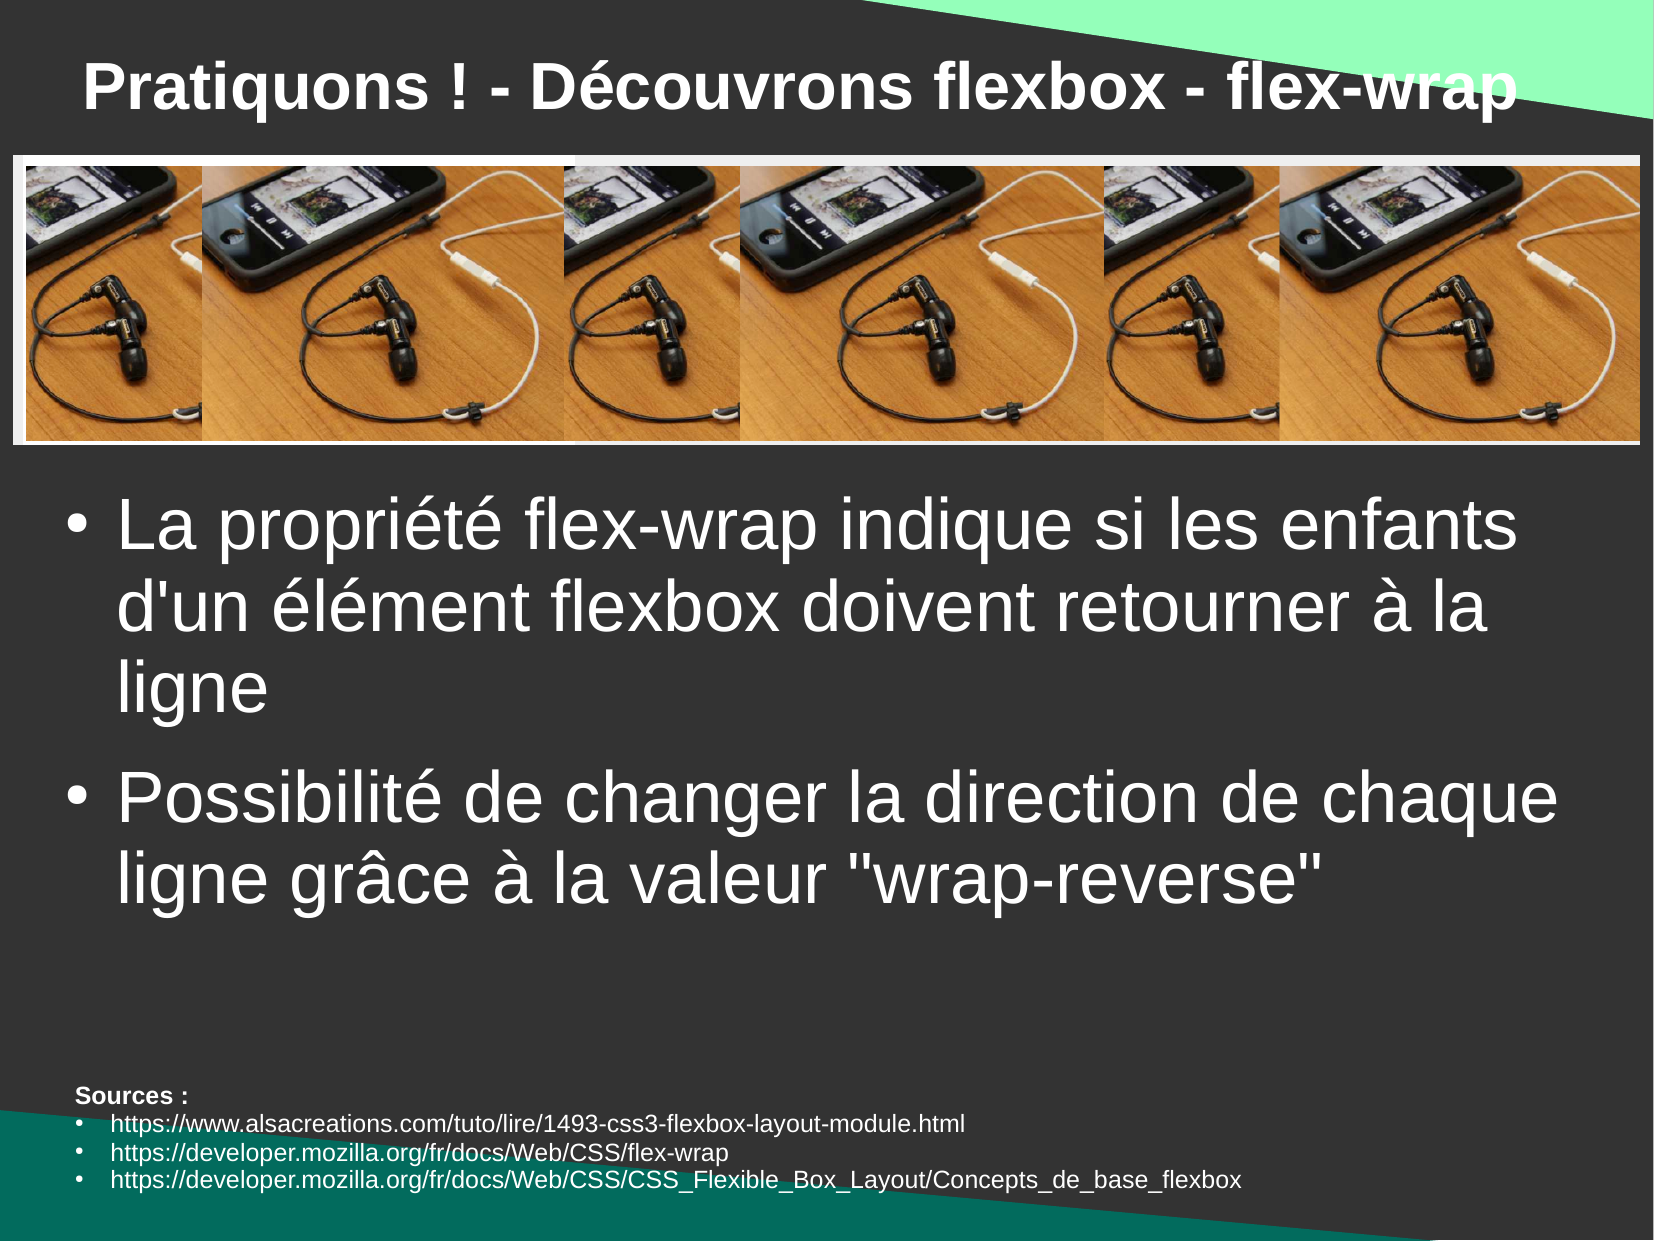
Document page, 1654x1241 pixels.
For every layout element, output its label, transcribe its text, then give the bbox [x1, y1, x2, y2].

text_box Sources : https://www.alsacreations.com/tuto/lire/1493-css3-flexbox-layout-module.html https://developer.mozilla.org/fr/docs/Web/CSS/flex-wrap https://developer.mozilla.org/fr/docs/Web/CSS/CSS_Flexible_Box_Layout/Concepts_de_base_flexbox [60, 1074, 1546, 1241]
title Pratiquons ! - Découvrons flexbox - flex-wrap [82, 49, 1630, 142]
list La propriété flex-wrap indique si les enfants d'un élément flexbox doivent retourner à la ligne Possibilité de changer la direction de chaque ligne grâce à la valeur "wrap-reverse" [47, 484, 1571, 945]
picture [13, 155, 1640, 445]
text_box [861, 0, 1654, 120]
